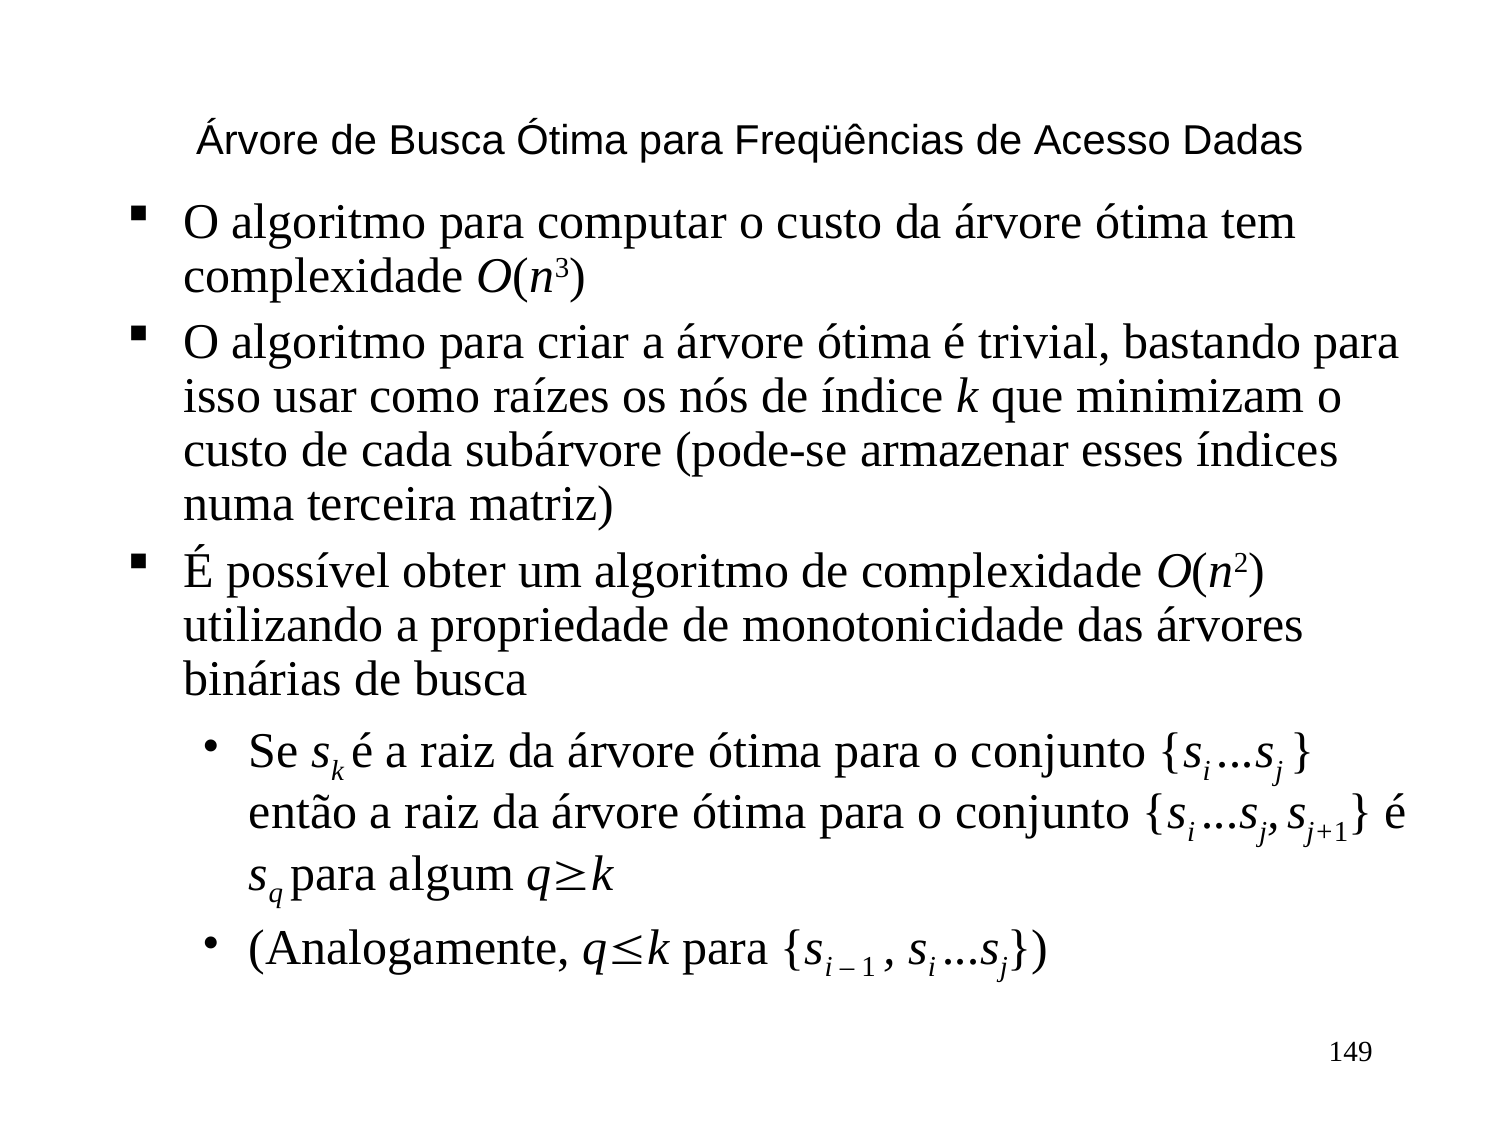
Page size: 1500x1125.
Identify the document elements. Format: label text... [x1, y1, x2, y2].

list O algoritmo para computar o custo da árvore ótima tem complexidade O(n3) O algoritmo para criar a árvore ótima é trivial, bastando para isso usar como raízes os nós de índice k que minimizam o custo de cada subárvore (pode-se armazenar esses índices numa terceira matriz) É possível obter um algoritmo de complexidade O(n2) utilizando a propriedade de monotonicidade das árvores binárias de busca Se sk é a raiz da árvore ótima para o conjunto {si ...sj } então a raiz da árvore ótima para o conjunto {si ...sj, sj+1} é sq para algum qk (Analogamente, qk para {si – 1 , si ...sj}) [112, 187, 1425, 1000]
title Árvore de Busca Ótima para Freqüências de Acesso Dadas [112, 99, 1388, 175]
